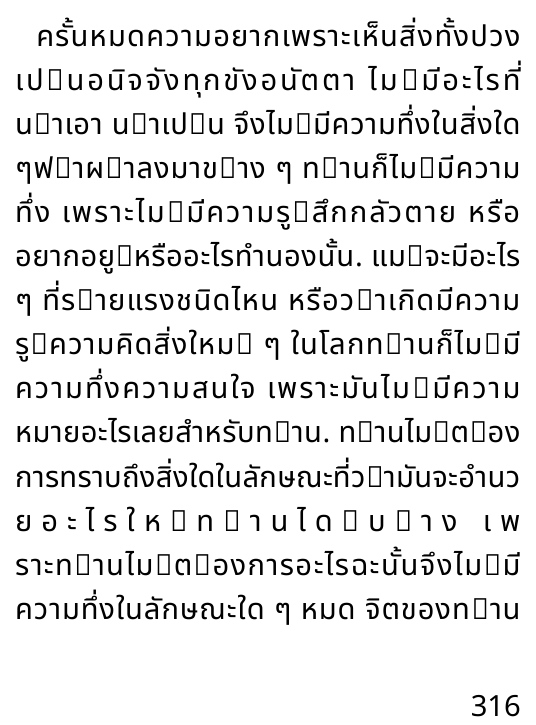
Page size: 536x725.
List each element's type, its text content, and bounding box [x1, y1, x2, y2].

text ครั้นหมดความอยากเพราะเห็นสิ่งทั้งปวงเปนอนิจจังทุกขังอนัตตา ไมมีอะไรที่นาเอา นาเปน จึงไมมีความทึ่งในสิ่งใด ๆฟาผาลงมาขาง ๆ ทานก็ไมมีความทึ่ง เพราะไมมีความรูสึกกลัวตาย หรืออยากอยูหรืออะไรทํานองนั้น. แมจะมีอะไร ๆ ที่รายแรงชนิดไหน หรือวาเกิดมีความรูความคิดสิ่งใหม ๆ ในโลกทานก็ไมมีความทึ่งความสนใจ เพราะมันไมมีความหมายอะไรเลยสําหรับทาน. ทานไมตองการทราบถึงสิ่งใดในลักษณะที่วามันจะอํานวยอะไรใหทานไดบาง เพราะทานไมตองการอะไรฉะนั้นจึงไมมีความทึ่งในลักษณะใด ๆ หมด จิตของทาน [15, 15, 521, 632]
